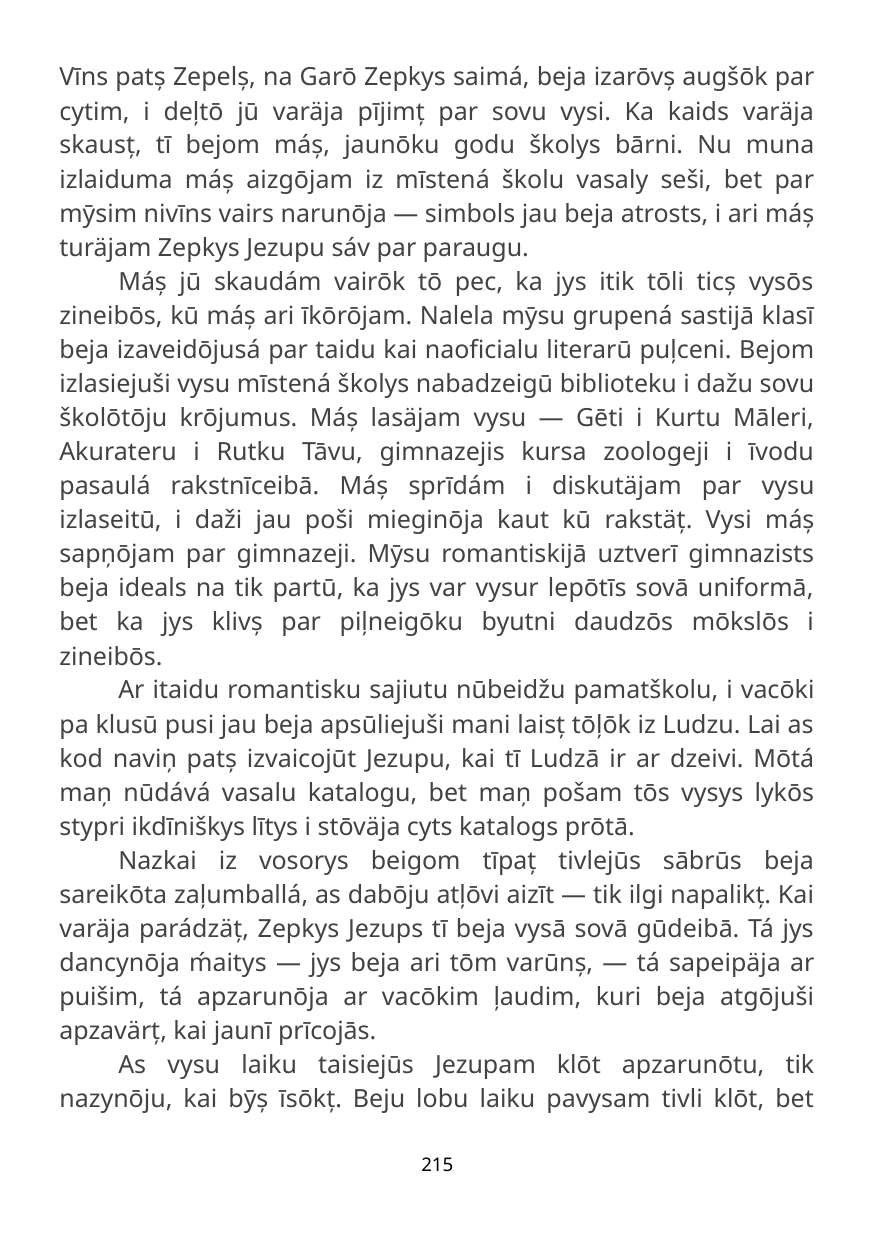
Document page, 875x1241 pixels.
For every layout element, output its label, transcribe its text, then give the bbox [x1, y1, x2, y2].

text As vysu laiku taisiejūs Jezupam klōt apzarunōtu, tik nazynōju, kai bȳș īsōkț. Beju lobu laiku pavysam tivli klōt, bet [59, 1047, 815, 1115]
text Vīns patș Zepelș, na Garō Zepkys saimá, beja izarōvș augšōk par cytim, i deļtō jū varäja pījimț par sovu vysi. Ka kaids varäja skausț, tī bejom máș, jaunōku godu školys bārni. Nu muna izlaiduma máș aizgōjam iz mīstená školu vasaly seši, bet par mȳsim nivīns vairs narunōja — simbols jau beja atrosts, i ari máș turäjam Zepkys Jezupu sáv par paraugu. [59, 59, 815, 263]
text Nazkai iz vosorys beigom tīpaț tivlejūs sābrūs beja sareikōta zaļumballá, as dabōju atļōvi aizīt — tik ilgi napalikț. Kai varäja parádzäț, Zepkys Jezups tī beja vysā sovā gūdeibā. Tá jys dancynōja ḿaitys — jys beja ari tōm varūnș, — tá sapeipäja ar puišim, tá apzarunōja ar vacōkim ļaudim, kuri beja atgōjuši apzavärț, kai jaunī prīcojās. [59, 842, 815, 1047]
text Ar itaidu romantisku sajiutu nūbeidžu pamatškolu, i vacōki pa klusū pusi jau beja apsūliejuši mani laisț tōļōk iz Ludzu. Lai as kod naviņ patș izvaicojūt Jezupu, kai tī Ludzā ir ar dzeivi. Mōtá maņ nūdává vasalu katalogu, bet maņ pošam tōs vysys lykōs stypri ikdīniškys lītys i stōväja cyts katalogs prōtā. [59, 672, 815, 842]
text Máș jū skaudám vairōk tō pec, ka jys itik tōli ticș vysōs zineibōs, kū máș ari īkōrōjam. Nalela mȳsu grupená sastijā klasī beja izaveidōjusá par taidu kai naoficialu literarū puļceni. Bejom izlasiejuši vysu mīstená školys nabadzeigū biblioteku i dažu sovu školōtōju krōjumus. Máș lasäjam vysu — Gēti i Kurtu Māleri, Akurateru i Rutku Tāvu, gimnazejis kursa zoologeji i īvodu pasaulá rakstnīceibā. Máș sprīdám i diskutäjam par vysu izlaseitū, i daži jau poši mieginōja kaut kū rakstäț. Vysi máș sapņōjam par gimnazeji. Mȳsu romantiskijā uztverī gimnazists beja ideals na tik partū, ka jys var vysur lepōtīs sovā uniformā, bet ka jys klivș par piļneigōku byutni daudzōs mōkslōs i zineibōs. [59, 263, 815, 672]
